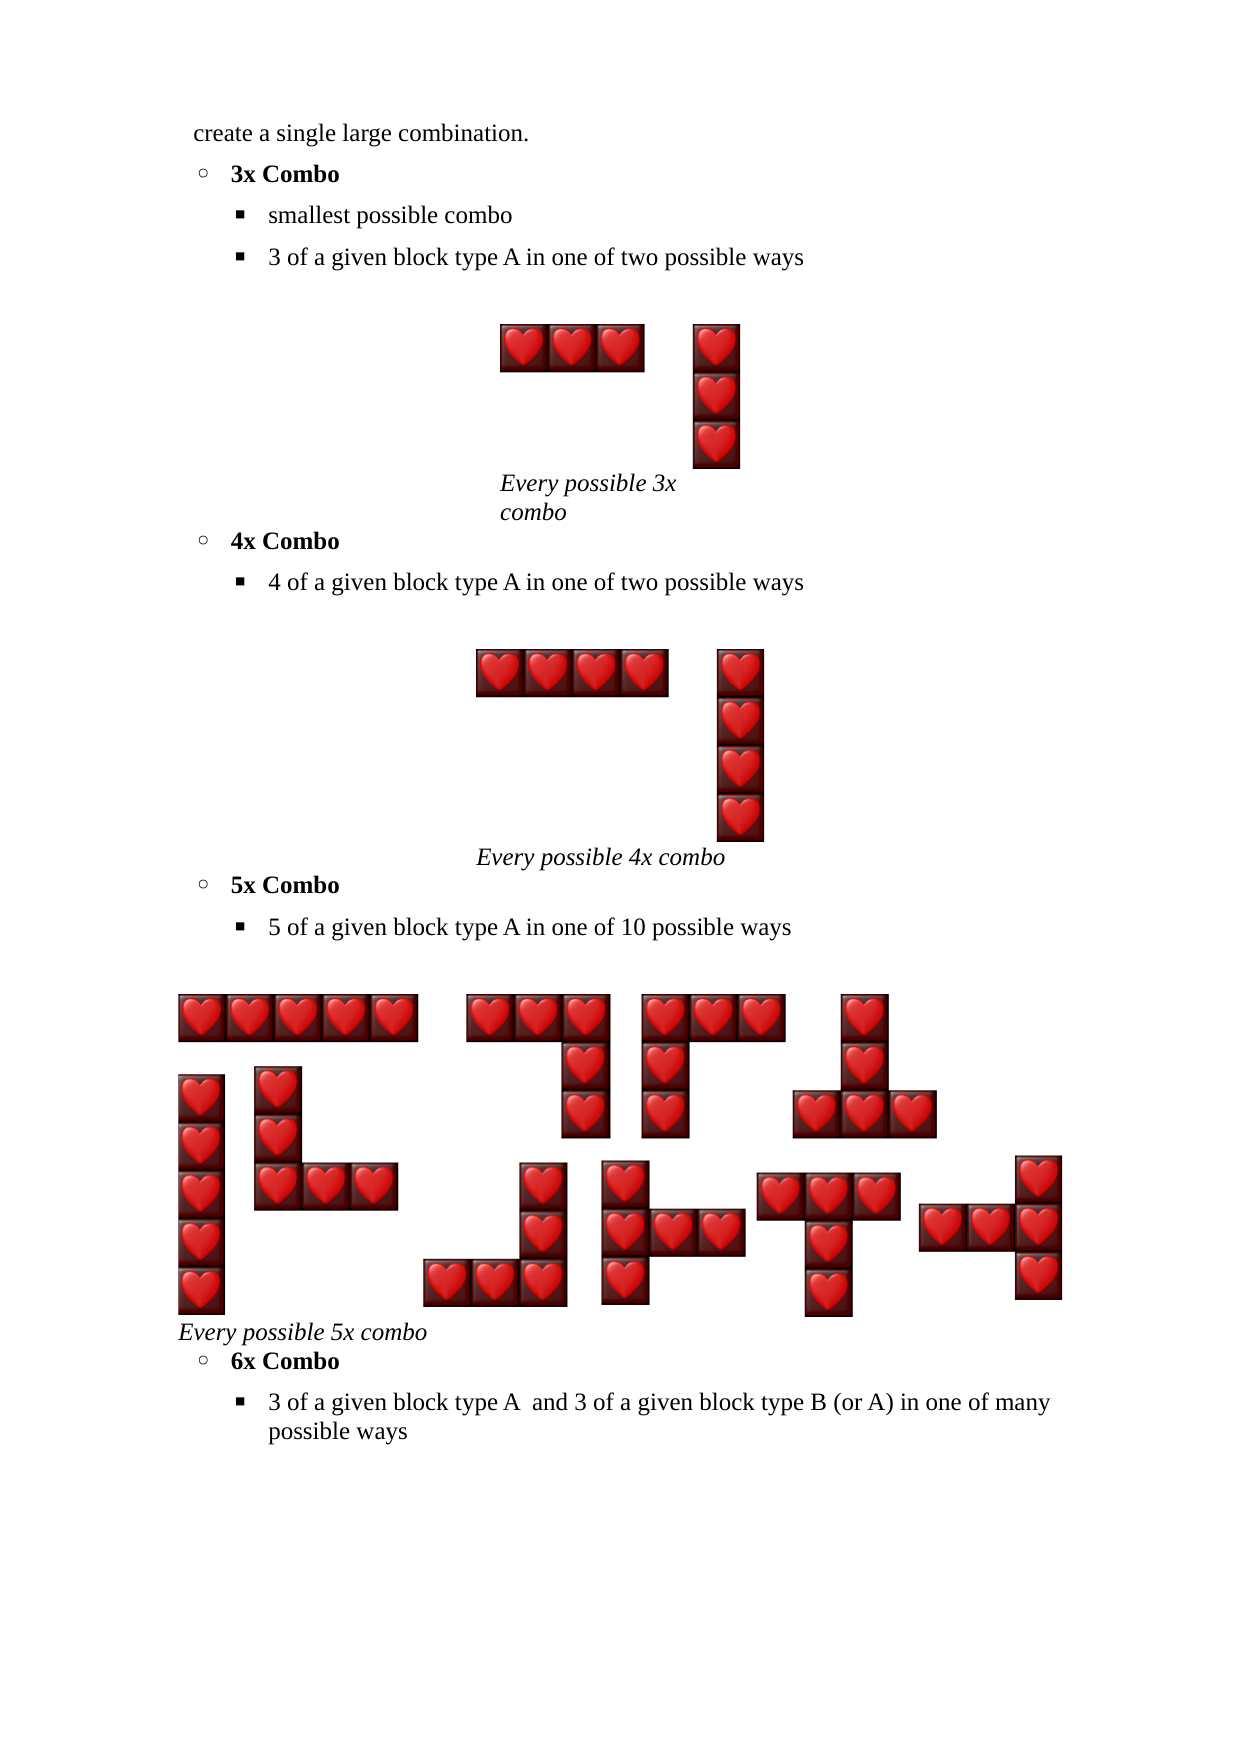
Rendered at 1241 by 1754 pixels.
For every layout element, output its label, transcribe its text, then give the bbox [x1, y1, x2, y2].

list 6x Combo [178, 982, 1122, 1375]
list 3 of a given block type A and 3 of a given block type B (or A) in one of many possible ways [231, 1387, 1122, 1474]
list Every possible 5x combo [178, 1318, 1062, 1346]
list 4 of a given block type A in one of two possible ways [231, 567, 1122, 625]
picture [178, 994, 1063, 1318]
picture [476, 649, 765, 842]
list Every possible 3x combo [500, 469, 740, 526]
list 3x Combo [193, 159, 1122, 188]
list smallest possible combo [231, 201, 1122, 229]
list 5x Combo [193, 637, 1122, 899]
list create a single large combination. [156, 118, 1122, 147]
list 5 of a given block type A in one of 10 possible ways [231, 912, 1122, 969]
list 4x Combo [193, 312, 1122, 555]
picture [500, 324, 741, 469]
list 3 of a given block type A in one of two possible ways [231, 242, 1122, 299]
list Every possible 4x combo [476, 842, 764, 871]
